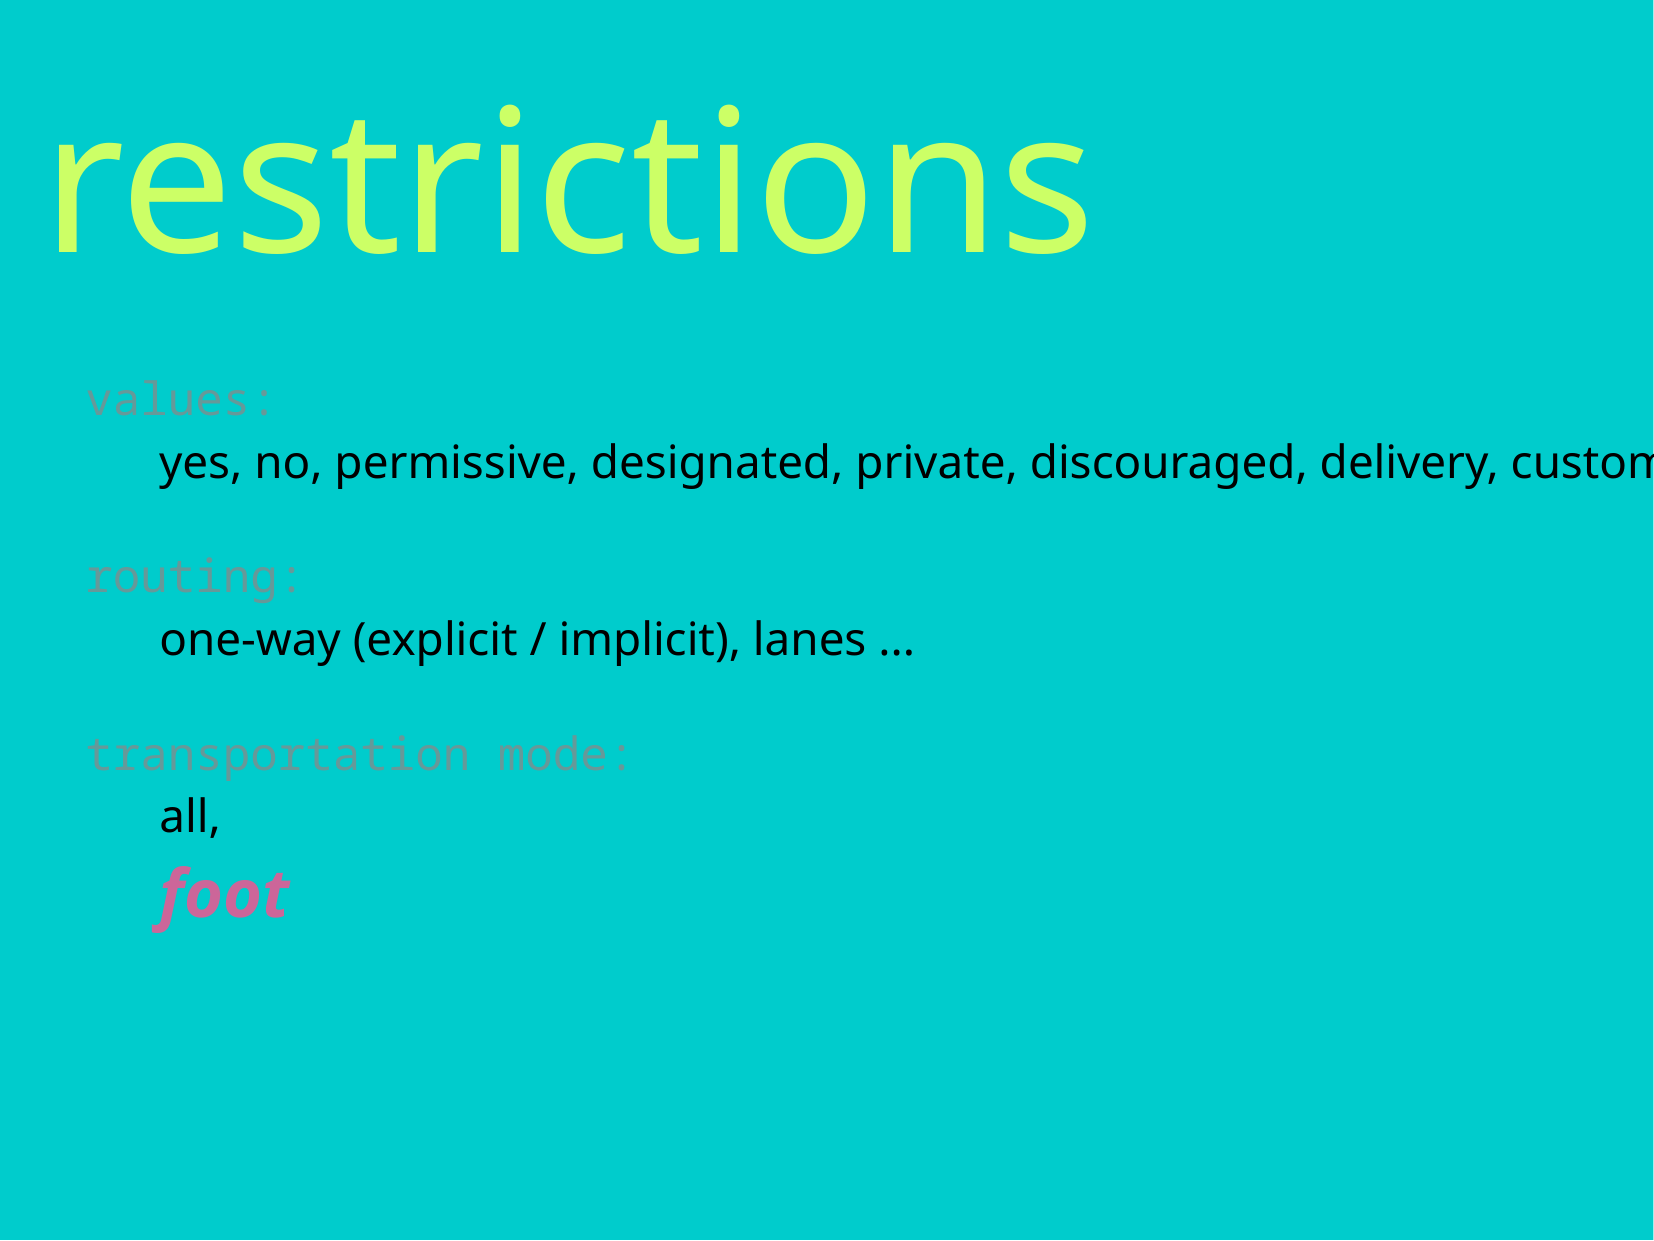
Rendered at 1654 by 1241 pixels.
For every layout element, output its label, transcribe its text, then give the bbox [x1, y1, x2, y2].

text_box restrictions [27, 31, 1009, 351]
text_box routing: one-way (explicit / implicit), lanes ... [70, 536, 852, 677]
text_box transportation mode: all, foot [70, 713, 678, 956]
text_box values: yes, no, permissive, designated, private, discouraged, delivery, customers ... [70, 359, 1620, 500]
